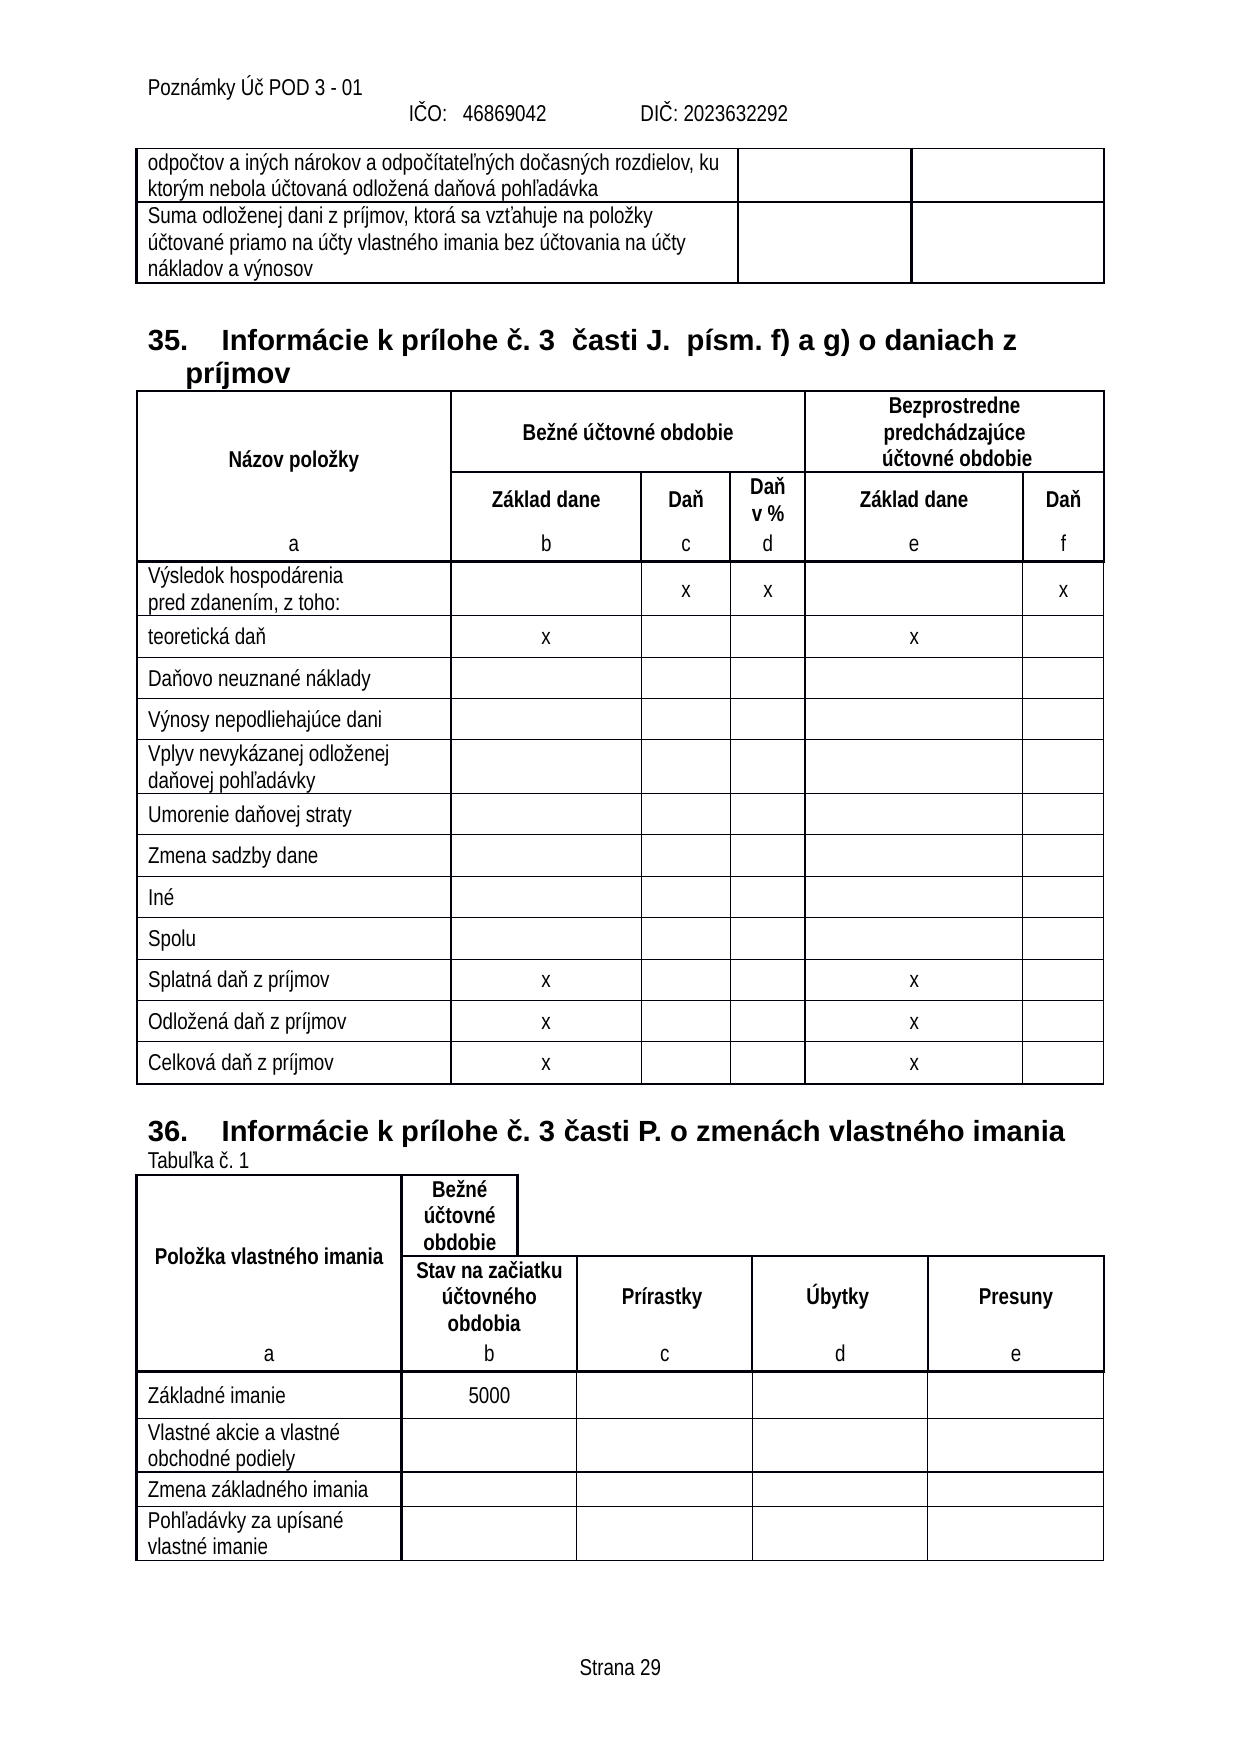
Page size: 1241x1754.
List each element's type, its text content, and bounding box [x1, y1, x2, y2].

table_header [519, 1174, 1104, 1255]
table_cell [806, 699, 1022, 739]
table_cell [403, 1419, 576, 1471]
table_cell [731, 699, 804, 739]
table_cell Stav na začiatku účtovného obdobia [403, 1257, 576, 1336]
table_cell [1023, 616, 1103, 657]
table_cell [731, 877, 804, 917]
table_cell Daň v % [731, 473, 804, 526]
table_cell odpočtov a iných nárokov a odpočítateľných dočasných rozdielov, ku ktorým nebola účtovaná odložená daňová pohľadávka [138, 149, 737, 201]
table_cell x [1023, 563, 1103, 615]
table_cell Iné [138, 877, 450, 917]
table_cell Presuny [929, 1257, 1103, 1336]
table_cell Pohľadávky za upísané vlastné imanie [138, 1507, 400, 1559]
table_cell Umorenie daňovej straty [138, 794, 450, 834]
table_cell Splatná daň z príjmov [138, 960, 450, 1000]
table_cell [806, 563, 1022, 615]
table_cell Vlastné akcie a vlastné obchodné podiely [138, 1419, 400, 1471]
table_cell [642, 699, 730, 739]
table_cell [642, 918, 730, 958]
table_cell [642, 658, 730, 698]
table_cell [1023, 1001, 1103, 1041]
table_cell x [806, 1001, 1022, 1041]
table_cell [1023, 658, 1103, 698]
table_cell [577, 1473, 752, 1506]
table_cell [806, 835, 1022, 876]
table_cell [642, 960, 730, 1000]
table_cell [642, 877, 730, 917]
table_cell [577, 1507, 752, 1559]
table_cell [731, 1042, 804, 1082]
table_cell [1023, 918, 1103, 958]
table_cell [806, 658, 1022, 698]
table_cell [739, 149, 910, 201]
table_cell [642, 794, 730, 834]
table_header Bežné účtovné obdobie [452, 392, 804, 471]
table_cell [913, 149, 1103, 201]
table_cell x [731, 563, 804, 615]
table_cell Základ dane [452, 473, 640, 526]
table_cell c [642, 526, 729, 560]
table_cell Výnosy nepodliehajúce dani [138, 699, 450, 739]
table_cell [1023, 699, 1103, 739]
table_cell [731, 960, 804, 1000]
table_cell d [753, 1336, 927, 1370]
table_cell x [806, 1042, 1022, 1082]
table_cell x [452, 1042, 641, 1082]
table_cell x [642, 563, 730, 615]
table_cell [928, 1507, 1103, 1559]
table_cell teoretická daň [138, 616, 450, 657]
table_cell a [138, 526, 450, 560]
table_cell [806, 918, 1022, 958]
table_cell [642, 1042, 730, 1082]
table_cell Vplyv nevykázanej odloženej daňovej pohľadávky [138, 740, 450, 793]
table_cell [731, 616, 804, 657]
table_cell Výsledok hospodárenia pred zdanením, z toho: [138, 563, 450, 615]
table_cell b [403, 1336, 576, 1370]
table_cell c [578, 1336, 751, 1370]
table_cell [928, 1419, 1103, 1471]
table_cell Suma odloženej dani z príjmov, ktorá sa vzťahuje na položky účtované priamo na účty vlastného imania bez účtovania na účty nákladov a výnosov [138, 203, 737, 282]
table_cell [753, 1419, 927, 1471]
table_cell Prírastky [578, 1257, 751, 1336]
table_cell d [731, 526, 804, 560]
table_cell [1023, 835, 1103, 876]
table_cell Základné imanie [138, 1373, 400, 1418]
table_cell [577, 1419, 752, 1471]
table_cell x [452, 1001, 641, 1041]
table_cell [452, 794, 641, 834]
table_cell [753, 1373, 927, 1418]
table_cell Celková daň z príjmov [138, 1042, 450, 1082]
table_cell [753, 1507, 927, 1559]
table_cell [642, 616, 730, 657]
table_cell e [806, 526, 1022, 560]
title Informácie k prílohe č. 3 časti J. písm. f) a g) o daniach z príjmov [148, 323, 1092, 390]
table_cell [1023, 1042, 1103, 1082]
table_cell x [452, 616, 641, 657]
table_cell [731, 1001, 804, 1041]
table_cell [1023, 794, 1103, 834]
table_header Bezprostredne predchádzajúce účtovné obdobie [806, 392, 1103, 471]
table_cell [642, 1001, 730, 1041]
table_cell [452, 740, 641, 793]
table_cell Odložená daň z príjmov [138, 1001, 450, 1041]
table_cell [452, 699, 641, 739]
table_header Bežné účtovné obdobie [403, 1176, 516, 1255]
table_cell [806, 877, 1022, 917]
table_cell Zmena sadzby dane [138, 835, 450, 876]
table_cell [913, 203, 1103, 282]
table_cell a [138, 1336, 400, 1370]
table_cell x [452, 960, 641, 1000]
table_cell [739, 203, 910, 282]
table_cell [753, 1473, 927, 1506]
table_cell [452, 563, 641, 615]
table_cell b [452, 526, 640, 560]
table_cell [577, 1373, 752, 1418]
table_cell [452, 658, 641, 698]
table_cell [928, 1473, 1103, 1506]
table_cell [452, 835, 641, 876]
table_header Položka vlastného imania [138, 1176, 400, 1336]
table_cell [1023, 960, 1103, 1000]
table_cell [1023, 740, 1103, 793]
table_header Názov položky [138, 392, 450, 526]
table_cell Daň [1024, 473, 1103, 526]
table_cell [806, 740, 1022, 793]
table_cell [731, 658, 804, 698]
table_cell [731, 918, 804, 958]
table_cell Úbytky [753, 1257, 927, 1336]
text Tabuľka č. 1 [148, 1147, 1092, 1174]
table_cell Daň [642, 473, 729, 526]
table_cell e [929, 1336, 1103, 1370]
table_cell [731, 740, 804, 793]
table_cell [806, 794, 1022, 834]
table_cell [403, 1507, 576, 1559]
table_cell x [806, 616, 1022, 657]
table_cell f [1024, 526, 1103, 560]
table_cell 5000 [403, 1373, 576, 1418]
table_cell [1023, 877, 1103, 917]
table_cell [642, 835, 730, 876]
table_cell Zmena základného imania [138, 1473, 400, 1506]
table_cell Daňovo neuznané náklady [138, 658, 450, 698]
title Informácie k prílohe č. 3 časti P. o zmenách vlastného imania [148, 1114, 1092, 1147]
table_cell Základ dane [806, 473, 1022, 526]
table_cell [928, 1373, 1103, 1418]
table_cell [452, 918, 641, 958]
table_cell [403, 1473, 576, 1506]
table_cell Spolu [138, 918, 450, 958]
table_cell [642, 740, 730, 793]
table_cell [731, 835, 804, 876]
table_cell [731, 794, 804, 834]
table_cell x [806, 960, 1022, 1000]
table_cell [452, 877, 641, 917]
